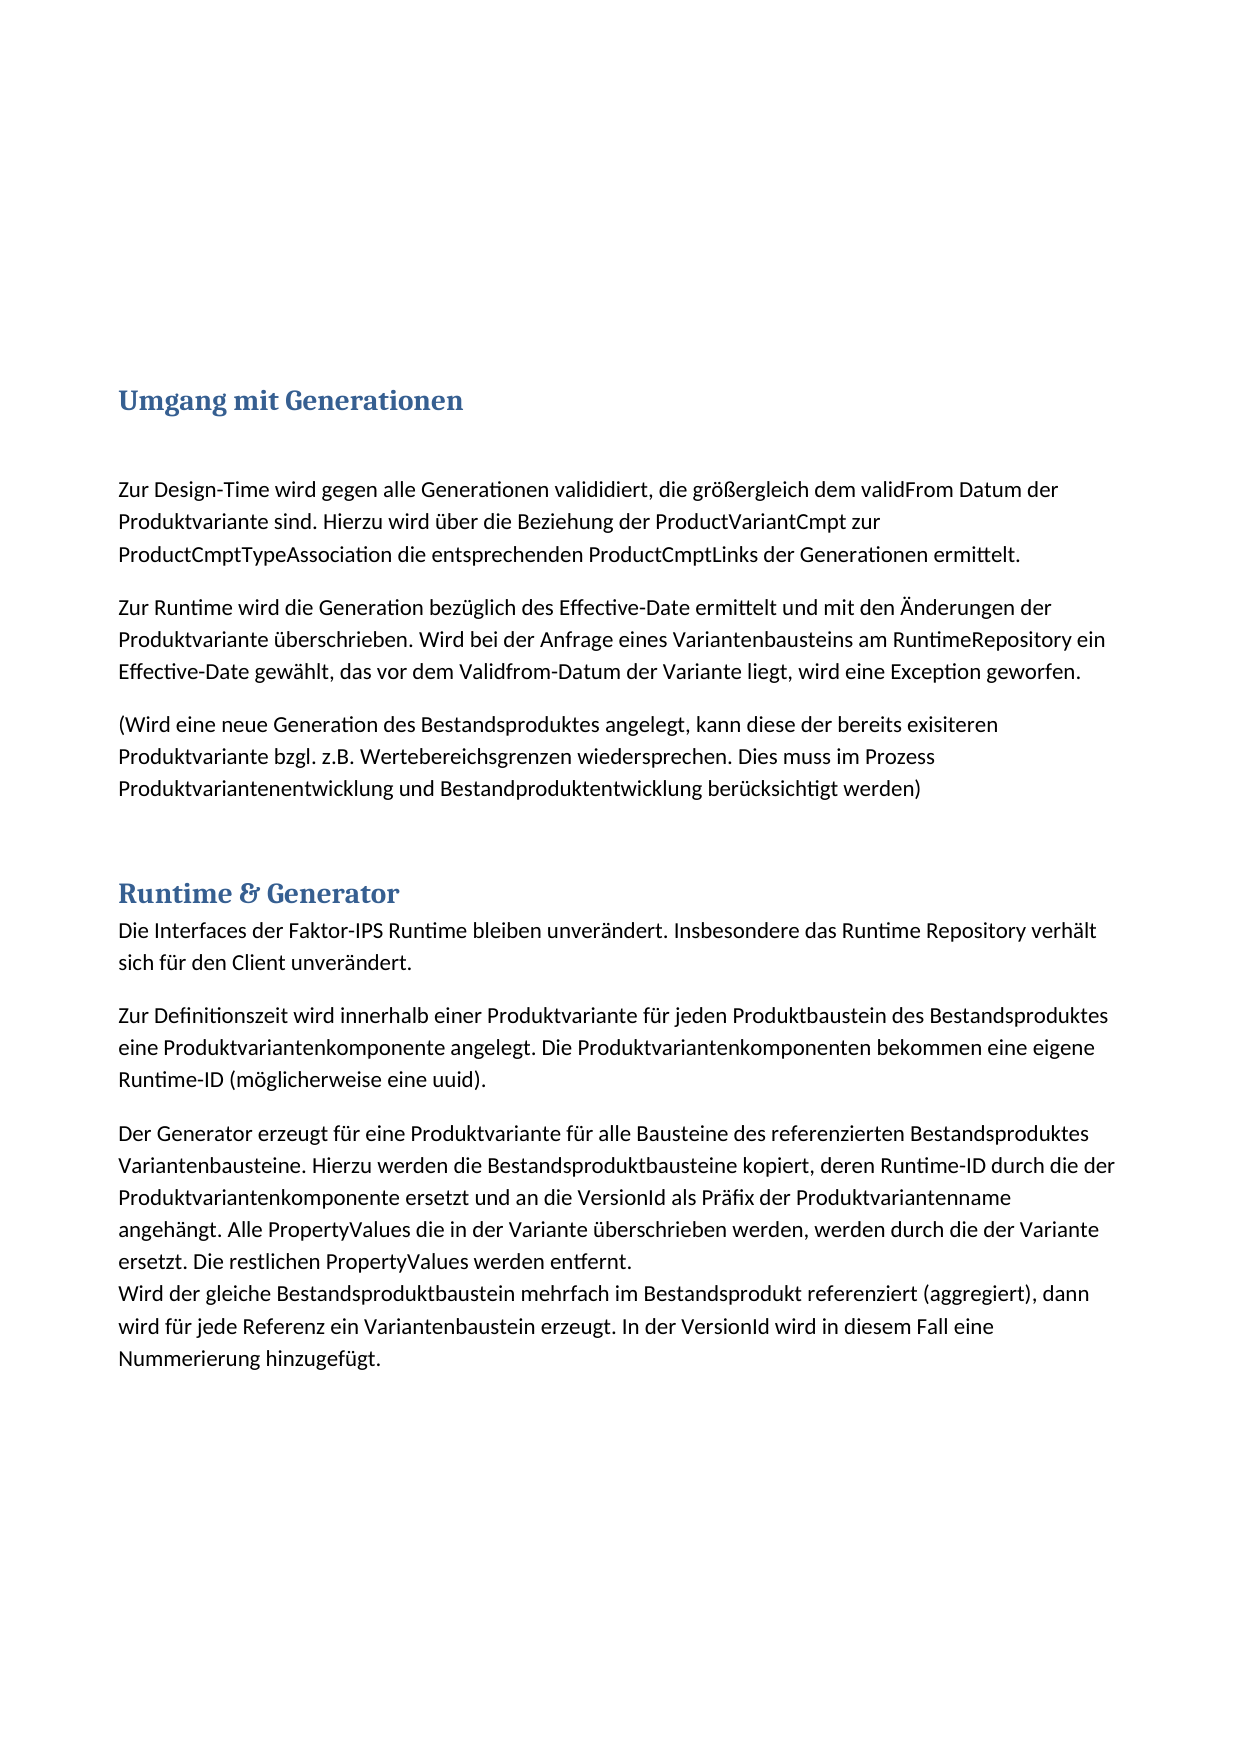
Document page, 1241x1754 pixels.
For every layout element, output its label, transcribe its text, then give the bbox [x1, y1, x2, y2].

subtitle Umgang mit Generationen [118, 384, 1122, 417]
text Zur Runtime wird die Generation bezüglich des Effective-Date ermittelt und mit den Änderungen der Produktvariante überschrieben. Wird bei der Anfrage eines Variantenbausteins am RuntimeRepository ein Effective-Date gewählt, das vor dem Validfrom-Datum der Variante liegt, wird eine Exception geworfen. [118, 593, 1122, 685]
text Die Interfaces der Faktor-IPS Runtime bleiben unverändert. Insbesondere das Runtime Repository verhält sich für den Client unverändert. [118, 916, 1122, 976]
text Der Generator erzeugt für eine Produktvariante für alle Bausteine des referenzierten Bestandsproduktes Variantenbausteine. Hierzu werden die Bestandsproduktbausteine kopiert, deren Runtime-ID durch die der Produktvariantenkomponente ersetzt und an die VersionId als Präfix der Produktvariantenname angehängt. Alle PropertyValues die in der Variante überschrieben werden, werden durch die der Variante ersetzt. Die restlichen PropertyValues werden entfernt. Wird der gleiche Bestandsproduktbaustein mehrfach im Bestandsprodukt referenziert (aggregiert), dann wird für jede Referenz ein Variantenbaustein erzeugt. In der VersionId wird in diesem Fall eine Nummerierung hinzugefügt. [118, 1119, 1122, 1372]
subtitle Runtime & Generator [118, 877, 1122, 911]
text Zur Definitionszeit wird innerhalb einer Produktvariante für jeden Produktbaustein des Bestandsproduktes eine Produktvariantenkomponente angelegt. Die Produktvariantenkomponenten bekommen eine eigene Runtime-ID (möglicherweise eine uuid). [118, 1001, 1122, 1094]
text Zur Design-Time wird gegen alle Generationen valididiert, die größergleich dem validFrom Datum der Produktvariante sind. Hierzu wird über die Beziehung der ProductVariantCmpt zur ProductCmptTypeAssociation die entsprechenden ProductCmptLinks der Generationen ermittelt. [118, 475, 1122, 568]
text (Wird eine neue Generation des Bestandsproduktes angelegt, kann diese der bereits exisiteren Produktvariante bzgl. z.B. Wertebereichsgrenzen wiedersprechen. Dies muss im Prozess Produktvariantenentwicklung und Bestandproduktentwicklung berücksichtigt werden) [118, 710, 1122, 802]
